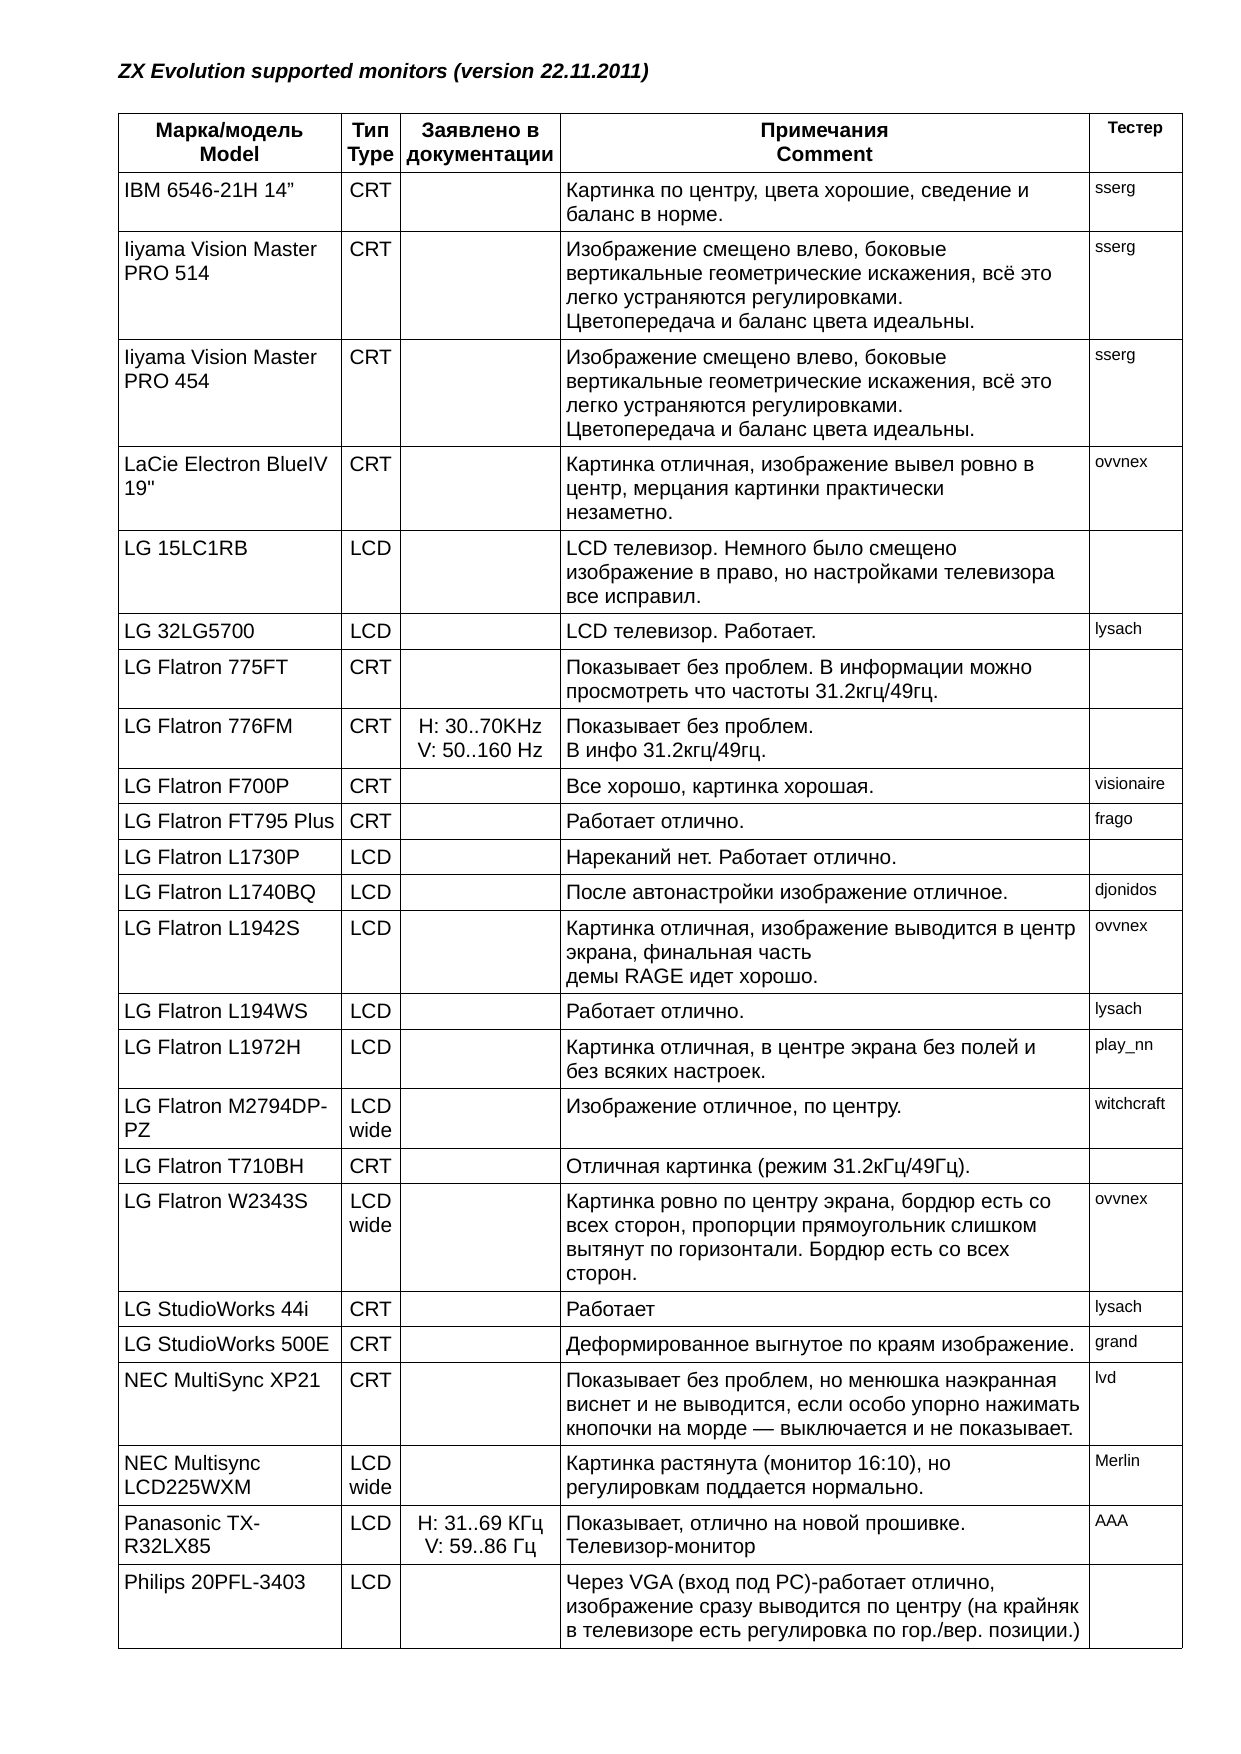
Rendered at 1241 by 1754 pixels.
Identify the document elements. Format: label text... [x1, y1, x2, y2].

table_cell CRT [342, 1149, 400, 1183]
table_cell Изображение смещено влево, боковые вертикальные геометрические искажения, всё это легко устраняются регулировками. Цветопередача и баланс цвета идеальны. [561, 232, 1089, 339]
table_cell [401, 1089, 560, 1148]
table_cell LCD [342, 875, 400, 910]
table_cell CRT [342, 340, 400, 446]
table_cell Merlin [1090, 1446, 1182, 1504]
table_cell Нареканий нет. Работает отлично. [561, 840, 1089, 874]
table_cell Iiyama Vision Master PRO 514 [119, 232, 341, 339]
table_cell LCD wide [342, 1446, 400, 1504]
table_cell CRT [342, 804, 400, 839]
table_cell sserg [1090, 173, 1182, 231]
table_cell CRT [342, 650, 400, 708]
table_cell witchcraft [1090, 1089, 1182, 1148]
table_cell Philips 20PFL-3403 [119, 1565, 341, 1647]
table_cell [401, 447, 560, 530]
table_cell Отличная картинка (режим 31.2кГц/49Гц). [561, 1149, 1089, 1183]
table_cell AAA [1090, 1506, 1182, 1564]
table_header Тестер [1090, 114, 1182, 172]
table_cell Картинка по центру, цвета хорошие, сведение и баланс в норме. [561, 173, 1089, 231]
table_cell sserg [1090, 340, 1182, 446]
table_cell Показывает без проблем, но менюшка наэкранная виснет и не выводится, если особо упорно нажимать кнопочки на морде — выключается и не показывает. [561, 1363, 1089, 1445]
table_cell После автонастройки изображение отличное. [561, 875, 1089, 910]
table_cell Работает отлично. [561, 994, 1089, 1029]
table_cell IBM 6546-21H 14” [119, 173, 341, 231]
table_cell LCD [342, 840, 400, 874]
table_cell LG Flatron F700P [119, 769, 341, 803]
table_cell H: 31..69 КГц V: 59..86 Гц [401, 1506, 560, 1564]
table_cell ovvnex [1090, 447, 1182, 530]
table_cell Изображение смещено влево, боковые вертикальные геометрические искажения, всё это легко устраняются регулировками. Цветопередача и баланс цвета идеальны. [561, 340, 1089, 446]
table_cell [401, 1565, 560, 1647]
table_cell LCD wide [342, 1089, 400, 1148]
table_cell [401, 1184, 560, 1291]
table_cell djonidos [1090, 875, 1182, 910]
table_cell [401, 840, 560, 874]
table_cell Работает отлично. [561, 804, 1089, 839]
table_cell ovvnex [1090, 911, 1182, 993]
table_cell Показывает без проблем. В информации можно просмотреть что частоты 31.2кгц/49гц. [561, 650, 1089, 708]
table_cell LG Flatron 776FM [119, 709, 341, 768]
table_cell H: 30..70KHz V: 50..160 Hz [401, 709, 560, 768]
table_cell [401, 614, 560, 649]
table_cell [401, 769, 560, 803]
table_cell [401, 650, 560, 708]
table_cell LG StudioWorks 44i [119, 1292, 341, 1326]
table_cell CRT [342, 447, 400, 530]
table_cell [401, 232, 560, 339]
table_cell lysach [1090, 1292, 1182, 1326]
table_cell [401, 1030, 560, 1088]
table_cell LG Flatron M2794DP-PZ [119, 1089, 341, 1148]
table_cell [1090, 650, 1182, 708]
table_cell Работает [561, 1292, 1089, 1326]
table_cell LG Flatron L1972H [119, 1030, 341, 1088]
table_cell [401, 804, 560, 839]
table_cell LaCie Electron BlueIV 19" [119, 447, 341, 530]
table_cell LCD [342, 1565, 400, 1647]
table_cell [401, 994, 560, 1029]
table_cell Изображение отличное, по центру. [561, 1089, 1089, 1148]
table_cell LCD телевизор. Работает. [561, 614, 1089, 649]
table_cell LG 32LG5700 [119, 614, 341, 649]
table_cell [401, 1149, 560, 1183]
table_cell LG Flatron L1740BQ [119, 875, 341, 910]
table_cell LG Flatron 775FT [119, 650, 341, 708]
table_cell Panasonic TX-R32LX85 [119, 1506, 341, 1564]
table_cell CRT [342, 709, 400, 768]
table_cell Iiyama Vision Master PRO 454 [119, 340, 341, 446]
table_cell NEC Multisync LCD225WXM [119, 1446, 341, 1504]
table_cell Показывает, отлично на новой прошивке. Телевизор-монитор [561, 1506, 1089, 1564]
table_cell Через VGA (вход под PC)-работает отлично, изображение сразу выводится по центру (на крайняк в телевизоре есть регулировка по гор./вер. позиции.) [561, 1565, 1089, 1647]
table_cell lysach [1090, 994, 1182, 1029]
table_cell Картинка растянута (монитор 16:10), но регулировкам поддается нормально. [561, 1446, 1089, 1504]
table_cell Картинка отличная, изображение вывел ровно в центр, мерцания картинки практически незаметно. [561, 447, 1089, 530]
table_cell [401, 875, 560, 910]
table_header Заявлено в документации [401, 114, 560, 172]
table_cell grand [1090, 1327, 1182, 1362]
table_cell [1090, 709, 1182, 768]
table_cell [1090, 1565, 1182, 1647]
table_cell [401, 1292, 560, 1326]
table_cell LCD телевизор. Немного было смещено изображение в право, но настройками телевизора все исправил. [561, 531, 1089, 613]
table_cell LG StudioWorks 500E [119, 1327, 341, 1362]
table_cell LCD [342, 1030, 400, 1088]
table_cell CRT [342, 173, 400, 231]
table_cell Показывает без проблем. В инфо 31.2кгц/49гц. [561, 709, 1089, 768]
table_cell frago [1090, 804, 1182, 839]
table_cell LCD [342, 531, 400, 613]
table_cell LCD [342, 1506, 400, 1564]
table_cell LCD [342, 911, 400, 993]
table_cell [401, 1446, 560, 1504]
table_cell LG Flatron W2343S [119, 1184, 341, 1291]
table_cell [1090, 1149, 1182, 1183]
table_cell lvd [1090, 1363, 1182, 1445]
table_cell play_nn [1090, 1030, 1182, 1088]
table_cell NEC MultiSync XP21 [119, 1363, 341, 1445]
table_cell [401, 173, 560, 231]
table_cell LCD [342, 994, 400, 1029]
table_header Примечания Comment [561, 114, 1089, 172]
table_cell [401, 1363, 560, 1445]
table_cell [1090, 531, 1182, 613]
table_header Марка/модель Model [119, 114, 341, 172]
table_cell CRT [342, 1327, 400, 1362]
table_cell LG Flatron L194WS [119, 994, 341, 1029]
table_cell Картинка отличная, в центре экрана без полей и без всяких настроек. [561, 1030, 1089, 1088]
table_cell sserg [1090, 232, 1182, 339]
table_cell LG Flatron L1942S [119, 911, 341, 993]
table_cell [401, 340, 560, 446]
table_cell LG Flatron L1730P [119, 840, 341, 874]
table_cell CRT [342, 1292, 400, 1326]
table_header Тип Type [342, 114, 400, 172]
table_cell [401, 531, 560, 613]
table_cell LG Flatron FT795 Plus [119, 804, 341, 839]
table_cell LCD [342, 614, 400, 649]
table_cell LCD wide [342, 1184, 400, 1291]
table_cell Все хорошо, картинка хорошая. [561, 769, 1089, 803]
table_cell CRT [342, 769, 400, 803]
table_cell LG Flatron T710BH [119, 1149, 341, 1183]
table_cell CRT [342, 1363, 400, 1445]
table_cell visionaire [1090, 769, 1182, 803]
table_cell Картинка ровно по центру экрана, бордюр есть со всех сторон, пропорции прямоугольник слишком вытянут по горизонтали. Бордюр есть со всех сторон. [561, 1184, 1089, 1291]
table_cell [1090, 840, 1182, 874]
table_cell [401, 911, 560, 993]
table_cell [401, 1327, 560, 1362]
table_cell ovvnex [1090, 1184, 1182, 1291]
table_cell Картинка отличная, изображение выводится в центр экрана, финальная часть демы RAGE идет хорошо. [561, 911, 1089, 993]
table_cell CRT [342, 232, 400, 339]
table_cell Деформированное выгнутое по краям изображение. [561, 1327, 1089, 1362]
table_cell LG 15LC1RB [119, 531, 341, 613]
table_cell lysach [1090, 614, 1182, 649]
